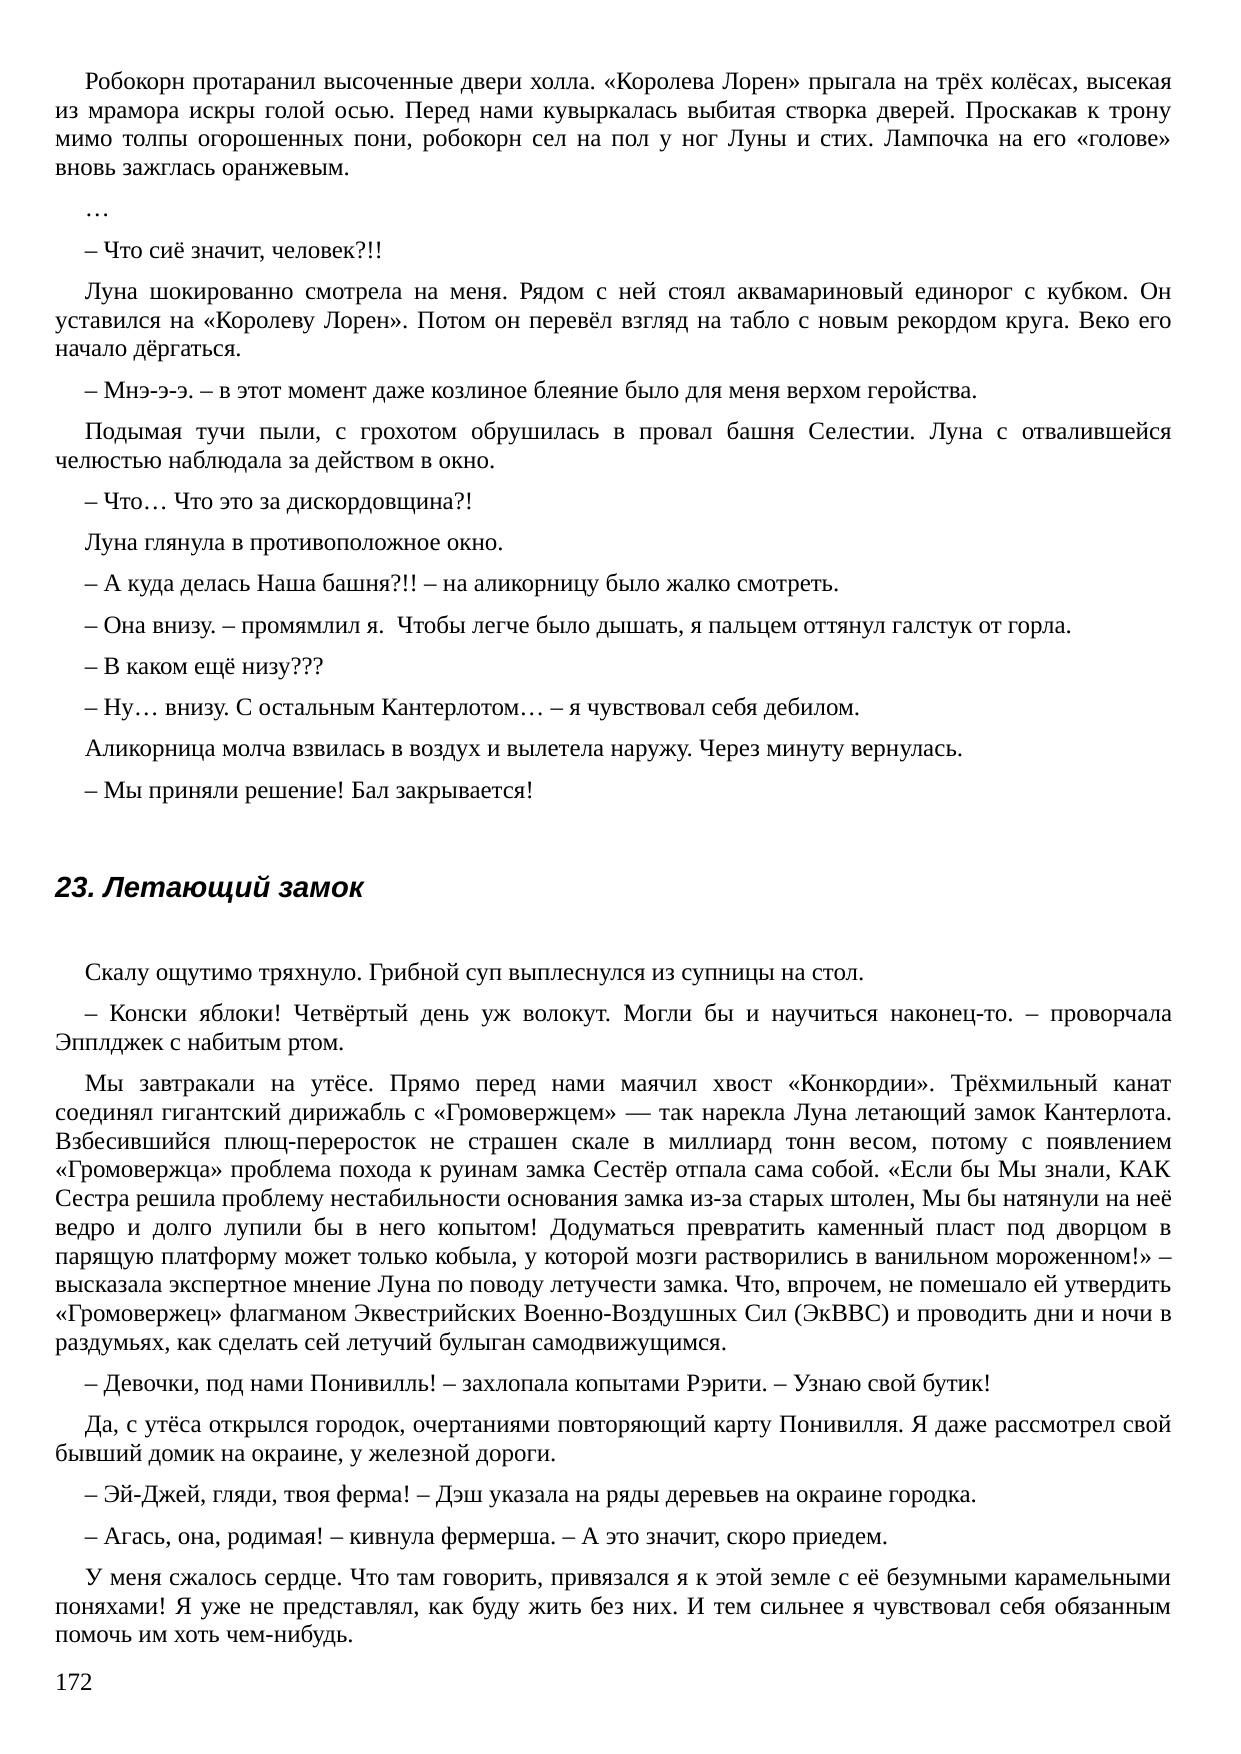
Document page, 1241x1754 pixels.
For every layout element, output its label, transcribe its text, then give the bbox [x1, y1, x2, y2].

text – Эй-Джей, гляди, твоя ферма! – Дэш указала на ряды деревьев на окраине городка. [55, 1479, 1173, 1508]
text – А куда делась Наша башня?!! – на аликорницу было жалко смотреть. [55, 568, 1173, 597]
text – Что… Что это за дискордовщина?! [55, 486, 1173, 515]
text – Конски яблоки! Четвёртый день уж волокут. Могли бы и научиться наконец-то. – проворчала Эпплджек с набитым ртом. [55, 998, 1173, 1056]
text Аликорница молча взвилась в воздух и вылетела наружу. Через минуту вернулась. [55, 733, 1173, 762]
text У меня сжалось сердце. Что там говорить, привязался я к этой земле с её безумными карамельными поняхами! Я уже не представлял, как буду жить без них. И тем сильнее я чувствовал себя обязанным помочь им хоть чем-нибудь. [55, 1562, 1173, 1648]
text – Ну… внизу. С остальным Кантерлотом… – я чувствовал себя дебилом. [55, 692, 1173, 721]
text – Мнэ-э-э. – в этот момент даже козлиное блеяние было для меня верхом геройства. [55, 375, 1173, 403]
text Скалу ощутимо тряхнуло. Грибной суп выплеснулся из супницы на стол. [55, 957, 1173, 986]
text Робокорн протаранил высоченные двери холла. «Королева Лорен» прыгала на трёх колёсах, высекая из мрамора искры голой осью. Перед нами кувыркалась выбитая створка дверей. Проскакав к трону мимо толпы огорошенных пони, робокорн сел на пол у ног Луны и стих. Лампочка на его «голове» вновь зажглась оранжевым. [55, 66, 1173, 181]
text … [55, 193, 1173, 222]
text Подымая тучи пыли, с грохотом обрушилась в провал башня Селестии. Луна с отвалившейся челюстью наблюдала за действом в окно. [55, 416, 1173, 473]
text – Что сиё значит, человек?!! [55, 235, 1173, 263]
text Луна шокированно смотрела на меня. Рядом с ней стоял аквамариновый единорог с кубком. Он уставился на «Королеву Лорен». Потом он перевёл взгляд на табло с новым рекордом круга. Веко его начало дёргаться. [55, 276, 1173, 362]
text – Девочки, под нами Понивилль! – захлопала копытами Рэрити. – Узнаю свой бутик! [55, 1368, 1173, 1397]
subtitle 23. Летающий замок [55, 870, 1173, 903]
text Луна глянула в противоположное окно. [55, 527, 1173, 556]
text – В каком ещё низу??? [55, 651, 1173, 680]
text – Она внизу. – промямлил я. Чтобы легче было дышать, я пальцем оттянул галстук от горла. [55, 610, 1173, 638]
text – Агась, она, родимая! – кивнула фермерша. – А это значит, скоро приедем. [55, 1521, 1173, 1549]
text – Мы приняли решение! Бал закрывается! [55, 775, 1173, 803]
text Да, с утёса открылся городок, очертаниями повторяющий карту Понивилля. Я даже рассмотрел свой бывший домик на окраине, у железной дороги. [55, 1409, 1173, 1467]
text Мы завтракали на утёсе. Прямо перед нами маячил хвост «Конкордии». Трёхмильный канат соединял гигантский дирижабль с «Громовержцем» — так нарекла Луна летающий замок Кантерлота. Взбесившийся плющ-переросток не страшен скале в миллиард тонн весом, потому с появлением «Громовержца» проблема похода к руинам замка Сестёр отпала сама собой. «Если бы Мы знали, КАК Сестра решила проблему нестабильности основания замка из-за старых штолен, Мы бы натянули на неё ведро и долго лупили бы в него копытом! Додуматься превратить каменный пласт под дворцом в парящую платформу может только кобыла, у которой мозги растворились в ванильном мороженном!» – высказала экспертное мнение Луна по поводу летучести замка. Что, впрочем, не помешало ей утвердить «Громовержец» флагманом Эквестрийских Военно-Воздушных Сил (ЭкВВС) и проводить дни и ночи в раздумьях, как сделать сей летучий булыган самодвижущимся. [55, 1068, 1173, 1356]
